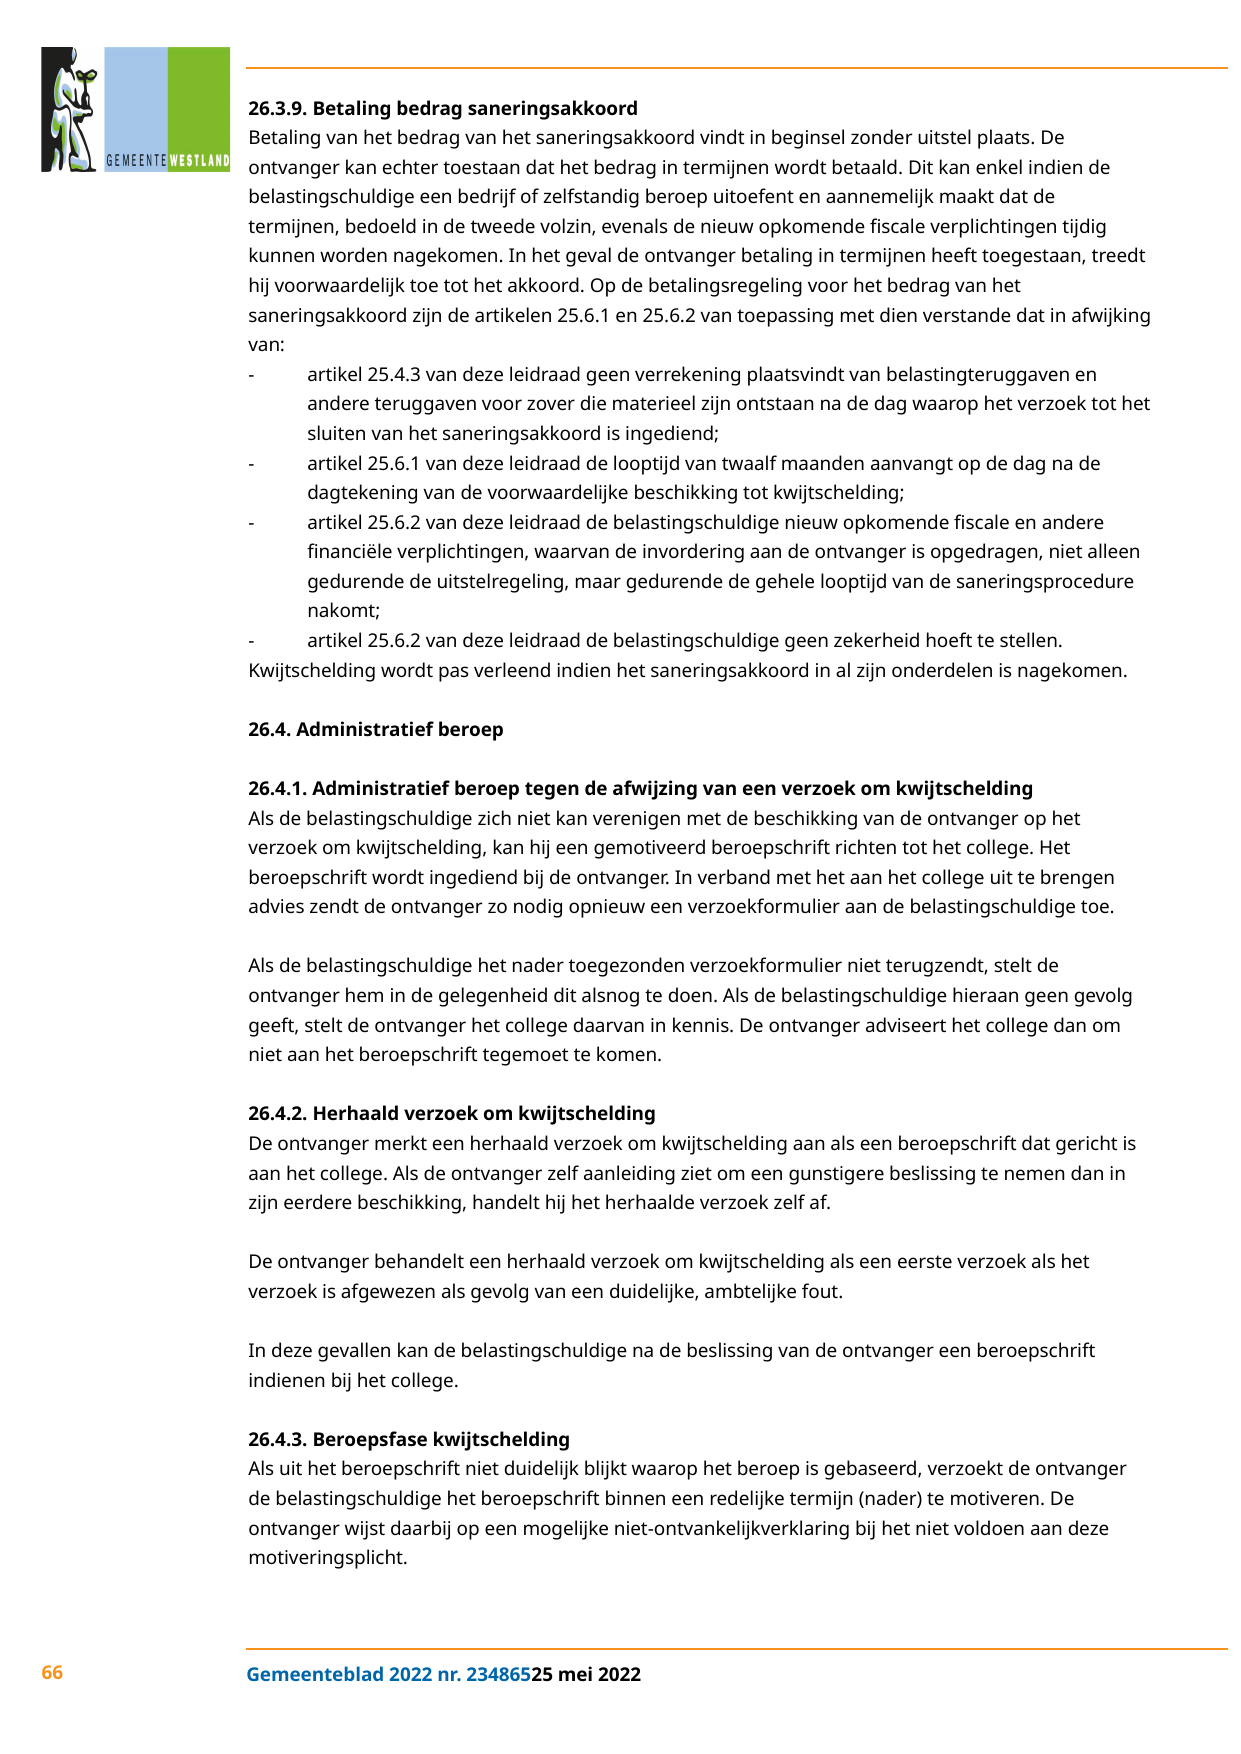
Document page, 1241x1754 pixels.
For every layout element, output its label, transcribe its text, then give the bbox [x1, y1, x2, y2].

text Als de belastingschuldige zich niet kan verenigen met de beschikking van de ontvanger op het verzoek om kwijtschelding, kan hij een gemotiveerd beroepschrift richten tot het college. Het beroepschrift wordt ingediend bij de ontvanger. In verband met het aan het college uit te brengen advies zendt de ontvanger zo nodig opnieuw een verzoekformulier aan de belastingschuldige toe. [248, 805, 1152, 919]
text 26.4.1. Administratief beroep tegen de afwijzing van een verzoek om kwijtschelding [248, 775, 1152, 801]
list artikel 25.6.1 van deze leidraad de looptijd van twaalf maanden aanvangt op de dag na de dagtekening van de voorwaardelijke beschikking tot kwijtschelding; [248, 450, 1152, 505]
list artikel 25.6.2 van deze leidraad de belastingschuldige nieuw opkomende fiscale en andere financiële verplichtingen, waarvan de invordering aan de ontvanger is opgedragen, niet alleen gedurende de uitstelregeling, maar gedurende de gehele looptijd van de saneringsprocedure nakomt; [248, 509, 1152, 623]
text 26.3.9. Betaling bedrag saneringsakkoord [248, 95, 1152, 121]
text 26.4. Administratief beroep [248, 716, 1152, 742]
text Betaling van het bedrag van het saneringsakkoord vindt in beginsel zonder uitstel plaats. De ontvanger kan echter toestaan dat het bedrag in termijnen wordt betaald. Dit kan enkel indien de belastingschuldige een bedrijf of zelfstandig beroep uitoefent en aannemelijk maakt dat de termijnen, bedoeld in de tweede volzin, evenals de nieuw opkomende fiscale verplichtingen tijdig kunnen worden nagekomen. In het geval de ontvanger betaling in termijnen heeft toegestaan, treedt hij voorwaardelijk toe tot het akkoord. Op de betalingsregeling voor het bedrag van het saneringsakkoord zijn de artikelen 25.6.1 en 25.6.2 van toepassing met dien verstande dat in afwijking van: [248, 124, 1152, 357]
text Als de belastingschuldige het nader toegezonden verzoekformulier niet terugzendt, stelt de ontvanger hem in de gelegenheid dit alsnog te doen. Als de belastingschuldige hieraan geen gevolg geeft, stelt de ontvanger het college daarvan in kennis. De ontvanger adviseert het college dan om niet aan het beroepschrift tegemoet te komen. [248, 953, 1152, 1067]
list artikel 25.4.3 van deze leidraad geen verrekening plaatsvindt van belastingteruggaven en andere teruggaven voor zover die materieel zijn ontstaan na de dag waarop het verzoek tot het sluiten van het saneringsakkoord is ingediend; [248, 361, 1152, 446]
text 26.4.3. Beroepsfase kwijtschelding [248, 1426, 1152, 1452]
list artikel 25.6.2 van deze leidraad de belastingschuldige geen zekerheid hoeft te stellen. [248, 627, 1152, 653]
text In deze gevallen kan de belastingschuldige na de beslissing van de ontvanger een beroepschrift indienen bij het college. [248, 1337, 1152, 1393]
text Kwijtschelding wordt pas verleend indien het saneringsakkoord in al zijn onderdelen is nagekomen. [248, 657, 1152, 683]
text 26.4.2. Herhaald verzoek om kwijtschelding [248, 1101, 1152, 1126]
picture [41, 47, 231, 172]
text De ontvanger merkt een herhaald verzoek om kwijtschelding aan als een beroepschrift dat gericht is aan het college. Als de ontvanger zelf aanleiding ziet om een gunstigere beslissing te nemen dan in zijn eerdere beschikking, handelt hij het herhaalde verzoek zelf af. [248, 1130, 1152, 1215]
text De ontvanger behandelt een herhaald verzoek om kwijtschelding als een eerste verzoek als het verzoek is afgewezen als gevolg van een duidelijke, ambtelijke fout. [248, 1248, 1152, 1304]
text Als uit het beroepschrift niet duidelijk blijkt waarop het beroep is gebaseerd, verzoekt de ontvanger de belastingschuldige het beroepschrift binnen een redelijke termijn (nader) te motiveren. De ontvanger wijst daarbij op een mogelijke niet-ontvankelijkverklaring bij het niet voldoen aan deze motiveringsplicht. [248, 1456, 1152, 1570]
